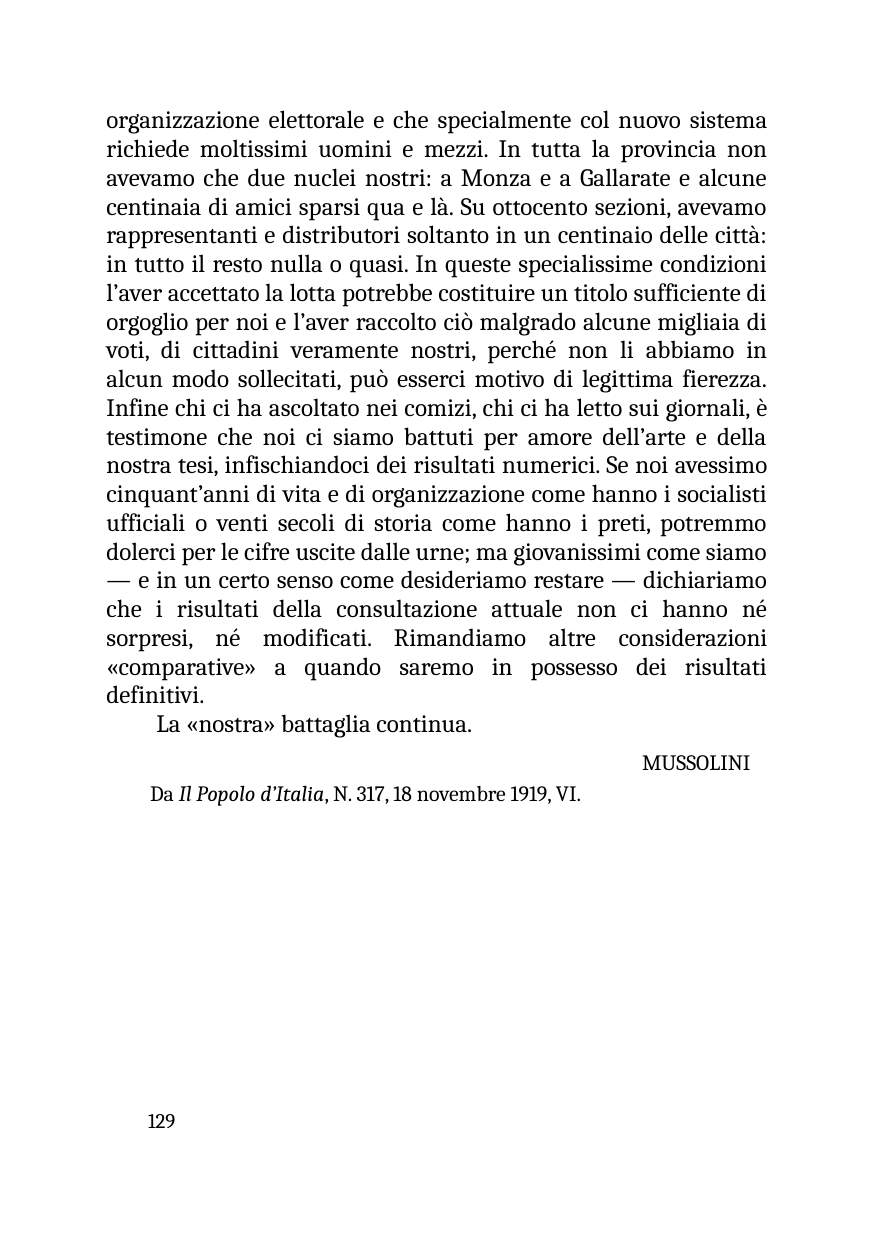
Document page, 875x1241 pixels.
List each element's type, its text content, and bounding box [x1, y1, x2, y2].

text Da Il Popolo d’Italia, N. 317, 18 novembre 1919, VI. [106, 782, 750, 807]
text La «nostra» battaglia continua. [106, 710, 768, 739]
text organizzazione elettorale e che specialmente col nuovo sistema richiede moltissimi uomini e mezzi. In tutta la provincia non avevamo che due nuclei nostri: a Monza e a Gallarate e alcune centinaia di amici sparsi qua e là. Su ottocento sezioni, avevamo rappresentanti e distributori soltanto in un centinaio delle città: in tutto il resto nulla o quasi. In queste specialissime condizioni l’aver accettato la lotta potrebbe costituire un titolo sufficiente di orgoglio per noi e l’aver raccolto ciò malgrado alcune migliaia di voti, di cittadini veramente nostri, perché non li abbiamo in alcun modo sollecitati, può esserci motivo di legittima fierezza. Infine chi ci ha ascoltato nei comizi, chi ci ha letto sui giornali, è testimone che noi ci siamo battuti per amore dell’arte e della nostra tesi, infischiandoci dei risultati numerici. Se noi avessimo cinquant’anni di vita e di organizzazione come hanno i socialisti ufficiali o venti secoli di storia come hanno i preti, potremmo dolerci per le cifre uscite dalle urne; ma giovanissimi come siamo — e in un certo senso come desideriamo restare — dichiariamo che i risultati della consultazione attuale non ci hanno né sorpresi, né modificati. Rimandiamo altre considerazioni «comparative» a quando saremo in possesso dei risultati definitivi. [106, 106, 768, 710]
text MUSSOLINI [106, 751, 750, 776]
